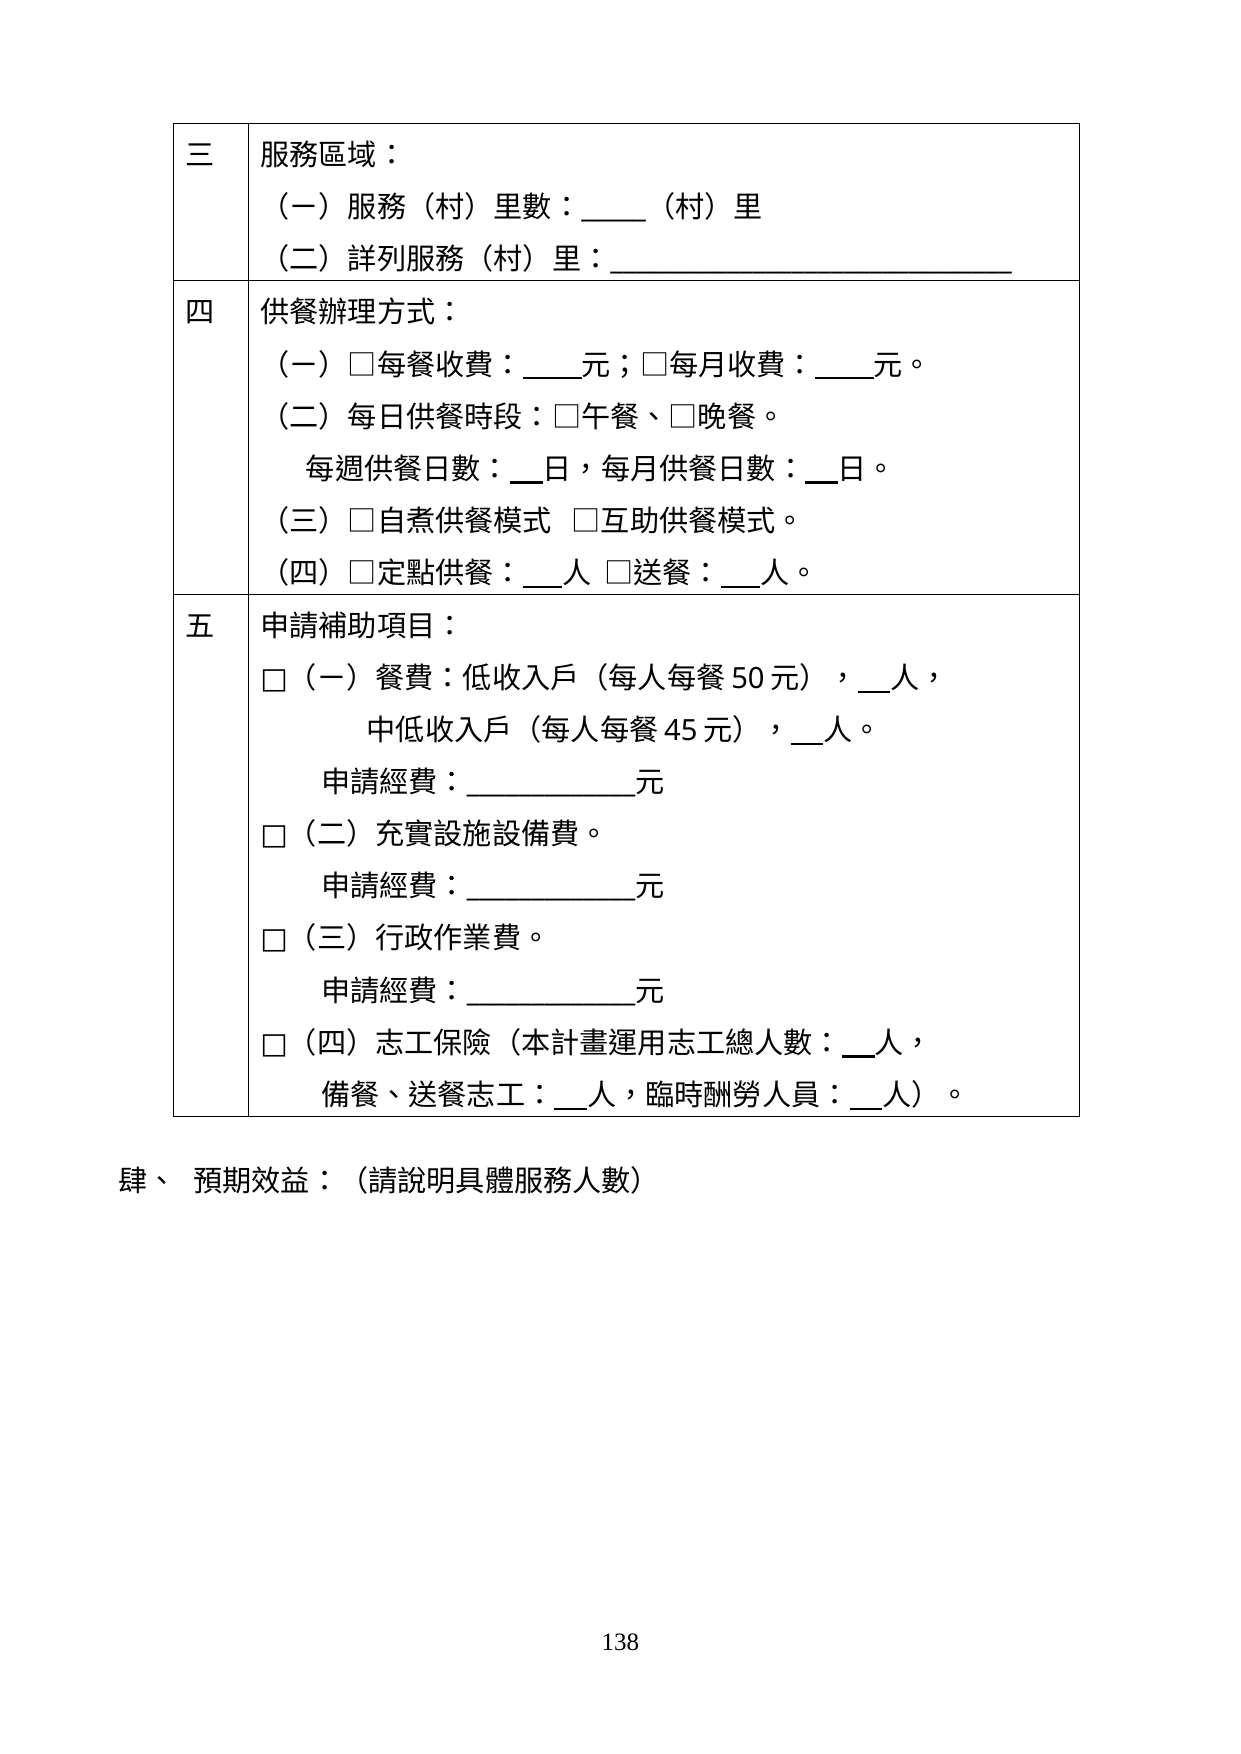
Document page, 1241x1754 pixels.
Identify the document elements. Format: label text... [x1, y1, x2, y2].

table_cell 五 [174, 595, 248, 1116]
list 預期效益：（請說明具體服務人數） [118, 1158, 1122, 1200]
table_header 服務區域： （ㄧ）服務（村）里數：_____（村）里 （二）詳列服務（村）里：_______________________________ [249, 124, 1079, 280]
table_cell 四 [174, 281, 248, 594]
table_header 三 [174, 124, 248, 280]
table_cell 供餐辦理方式： （ㄧ）□每餐收費： 元；□每月收費： 元。 （二）每日供餐時段：□午餐、□晚餐。 每週供餐日數： 日，每月供餐日數： 日。 （三）□自煮供餐模式 □互助供餐模式。 （四）□定點供餐： 人 □送餐： 人。 [249, 281, 1079, 594]
table_cell 申請補助項目： □（ㄧ）餐費：低收入戶（每人每餐50元）， 人， 中低收入戶（每人每餐45元）， 人。 申請經費：_____________元 □（二）充實設施設備費。 申請經費：_____________元 □（三）行政作業費。 申請經費：_____________元 □（四）志工保險（本計畫運用志工總人數： 人， 備餐、送餐志工： 人，臨時酬勞人員： 人）。 [249, 595, 1079, 1116]
